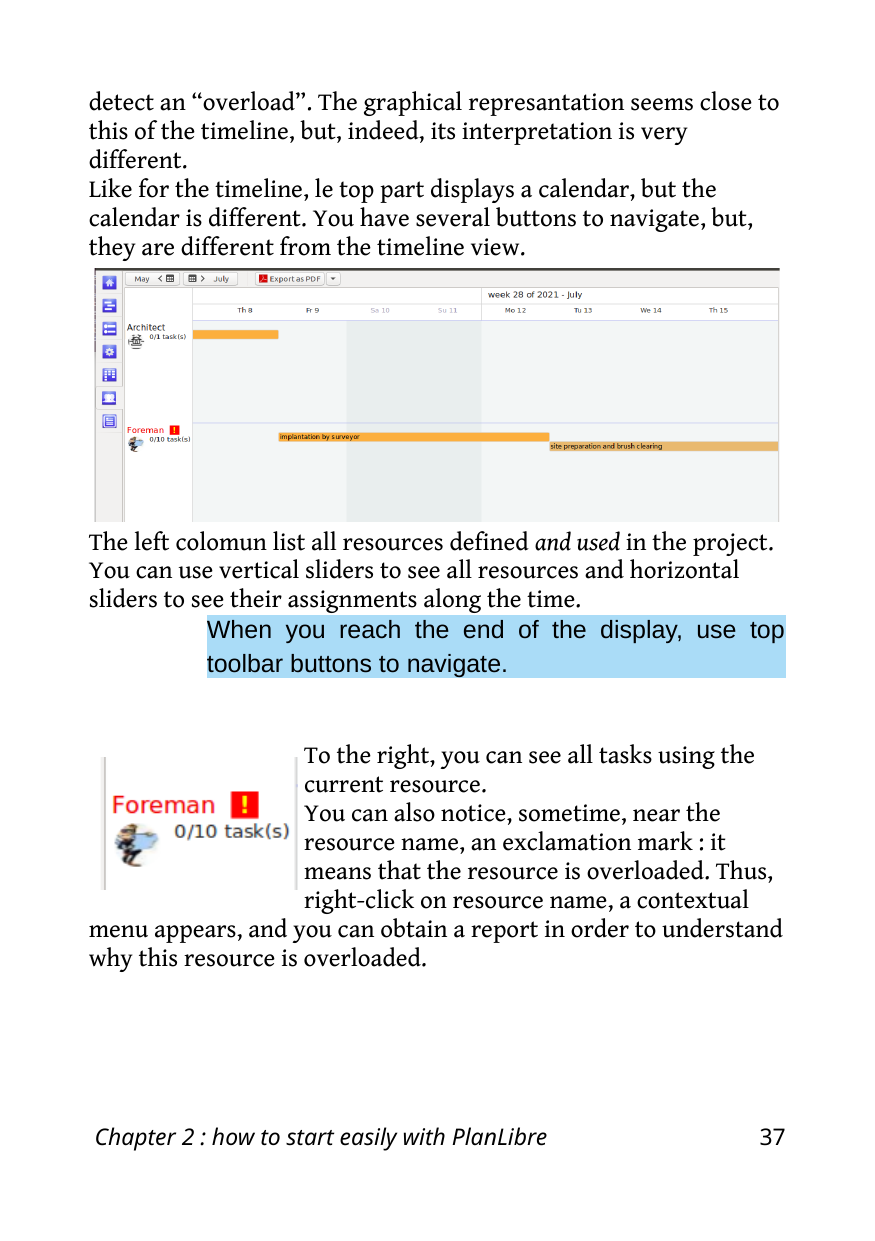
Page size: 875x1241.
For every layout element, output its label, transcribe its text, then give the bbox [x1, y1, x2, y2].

text You can also notice, sometime, near the resource name, an exclamation mark : it means that the resource is overloaded. Thus, right-click on resource name, a contextual menu appears, and you can obtain a report in order to understand why this resource is overloaded. [88, 800, 786, 973]
text To the right, you can see all tasks using the current resource. [88, 742, 786, 896]
picture [100, 757, 298, 890]
text The left colomun list all resources defined and used in the project. You can use vertical sliders to see all resources and horizontal sliders to see their assignments along the time. [88, 524, 786, 615]
text Like for the timeline, le top part displays a calendar, but the calendar is different. You have several buttons to navigate, but, they are different from the timeline view. [88, 175, 786, 262]
picture [94, 268, 780, 522]
text When you reach the end of the display, use top toolbar buttons to navigate. [207, 615, 786, 678]
text detect an “overload”. The graphical represantation seems close to this of the timeline, but, indeed, its interpretation is very different. [88, 88, 786, 175]
